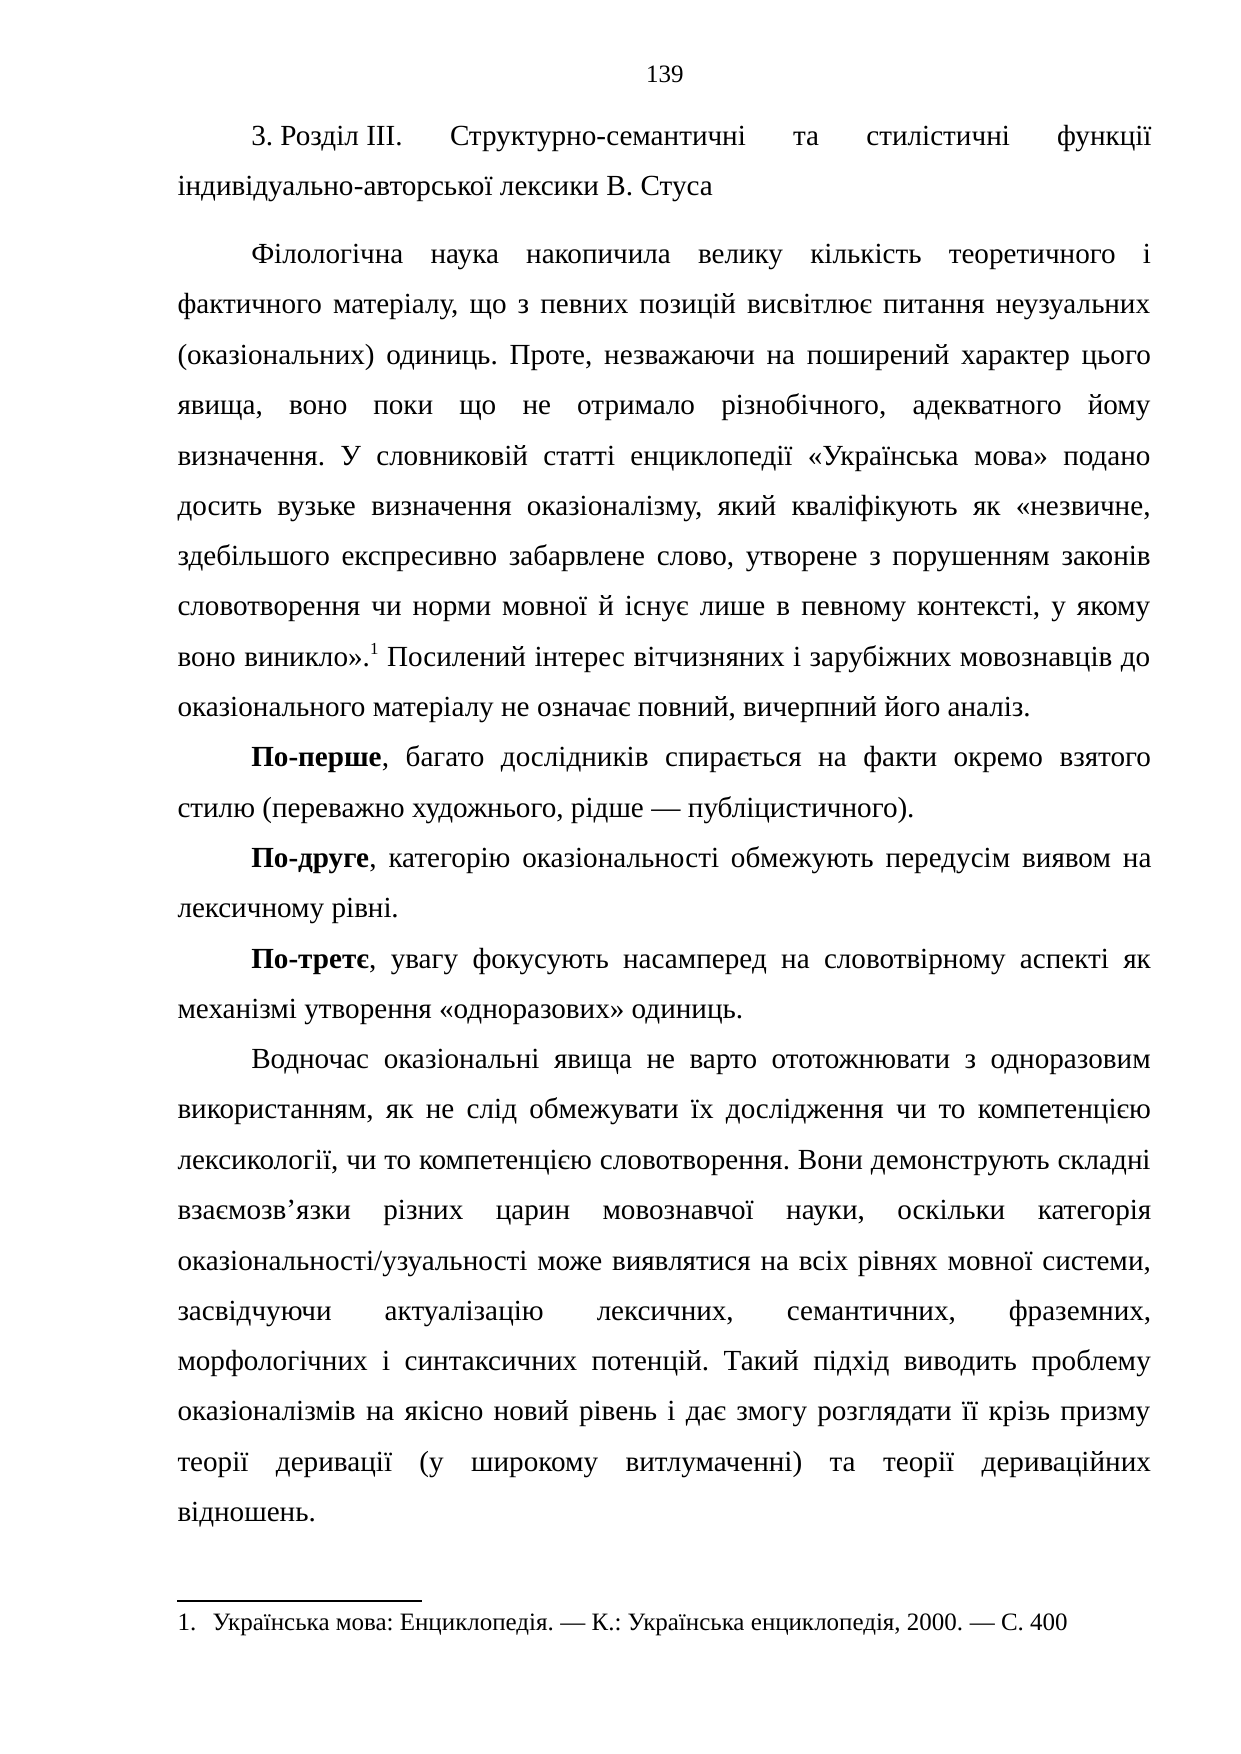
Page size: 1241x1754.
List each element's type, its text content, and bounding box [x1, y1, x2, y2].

text По-перше, багато дослідників спирається на факти окремо взятого стилю (переважно художнього, рідше — публіцистичного). [177, 739, 1152, 823]
subtitle 3. Розділ ІІІ. Структурно‑семантичні та стилістичні функції індивідуально‑авторської лексики В. Стуса [177, 118, 1152, 202]
text Водночас оказіональні явища не варто ототожнювати з одноразовим використанням, як не слід обмежувати їх дослідження чи то компетенцією лексикології, чи то компетенцією словотворення. Вони демонструють складні взаємозв’язки різних царин мовознавчої науки, оскільки категорія оказіональності/узуальності може виявлятися на всіх рівнях мовної системи, засвідчуючи актуалізацію лексичних, семантичних, фраземних, морфологічних і синтаксичних потенцій. Такий підхід виводить проблему оказіоналізмів на якісно новий рівень і дає змогу розглядати її крізь призму теорії деривації (у широкому витлумаченні) та теорії дериваційних відношень. [177, 1041, 1152, 1528]
text По-третє, увагу фокусують насамперед на словотвірному аспекті як механізмі утворення «одноразових» одиниць. [177, 941, 1152, 1024]
text По-друге, категорію оказіональності обмежують передусім виявом на лексичному рівні. [177, 840, 1152, 924]
text Філологічна наука накопичила велику кількість теоретичного і фактичного матеріалу, що з певних позицій висвітлює питання неузуальних (оказіональних) одиниць. Проте, незважаючи на поширений характер цього явища, воно поки що не отримало різнобічного, адекватного йому визначення. У словниковій статті енциклопедії «Українська мова» подано досить вузьке визначення оказіоналізму, який кваліфікують як «незвичне, здебільшого експресивно забарвлене слово, утворене з порушенням законів словотворення чи норми мовної й існує лише в певному контексті, у якому воно виникло». Посилений інтерес вітчизняних і зарубіжних мовознавців до оказіонального матеріалу не означає повний, вичерпний його аналіз. [177, 236, 1152, 723]
text Українська мова: Енциклопедія. — К.: Українська енциклопедія, 2000. — С. 400 [177, 1607, 1152, 1636]
